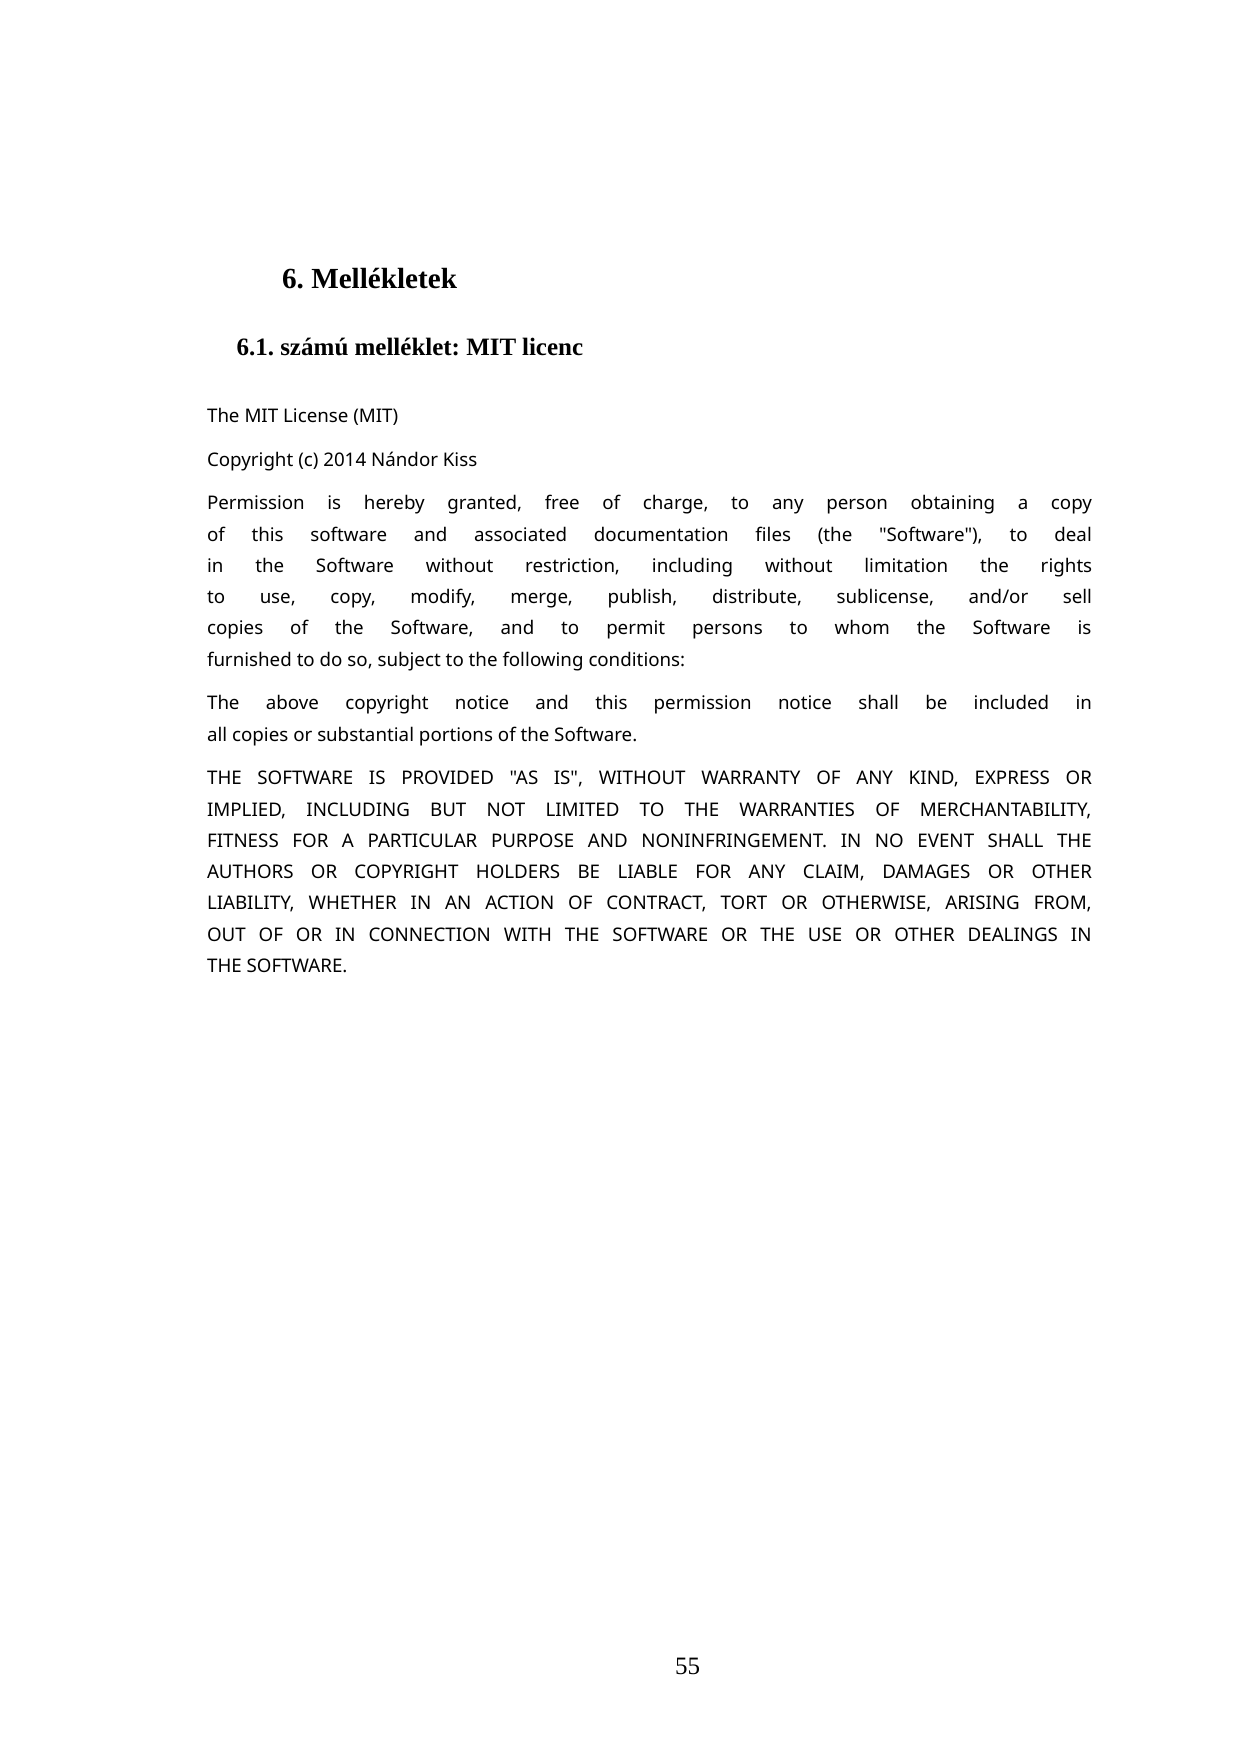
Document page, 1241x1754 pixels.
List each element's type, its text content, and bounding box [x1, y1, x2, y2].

subtitle 6.1. számú melléklet: MIT licenc [207, 332, 1092, 361]
text The above copyright notice and this permission notice shall be included in all copies or substantial portions of the Software. [207, 684, 1092, 746]
text Permission is hereby granted, free of charge, to any person obtaining a copy of this software and associated documentation files (the "Software"), to deal in the Software without restriction, including without limitation the rights to use, copy, modify, merge, publish, distribute, sublicense, and/or sell copies of the Software, and to permit persons to whom the Software is furnished to do so, subject to the following conditions: [207, 484, 1092, 671]
text The MIT License (MIT) [207, 396, 1092, 428]
text Copyright (c) 2014 Nándor Kiss [207, 440, 1092, 471]
subtitle 6. Mellékletek [207, 261, 1092, 295]
text THE SOFTWARE IS PROVIDED "AS IS", WITHOUT WARRANTY OF ANY KIND, EXPRESS OR IMPLIED, INCLUDING BUT NOT LIMITED TO THE WARRANTIES OF MERCHANTABILITY, FITNESS FOR A PARTICULAR PURPOSE AND NONINFRINGEMENT. IN NO EVENT SHALL THE AUTHORS OR COPYRIGHT HOLDERS BE LIABLE FOR ANY CLAIM, DAMAGES OR OTHER LIABILITY, WHETHER IN AN ACTION OF CONTRACT, TORT OR OTHERWISE, ARISING FROM, OUT OF OR IN CONNECTION WITH THE SOFTWARE OR THE USE OR OTHER DEALINGS IN THE SOFTWARE. [207, 759, 1092, 978]
